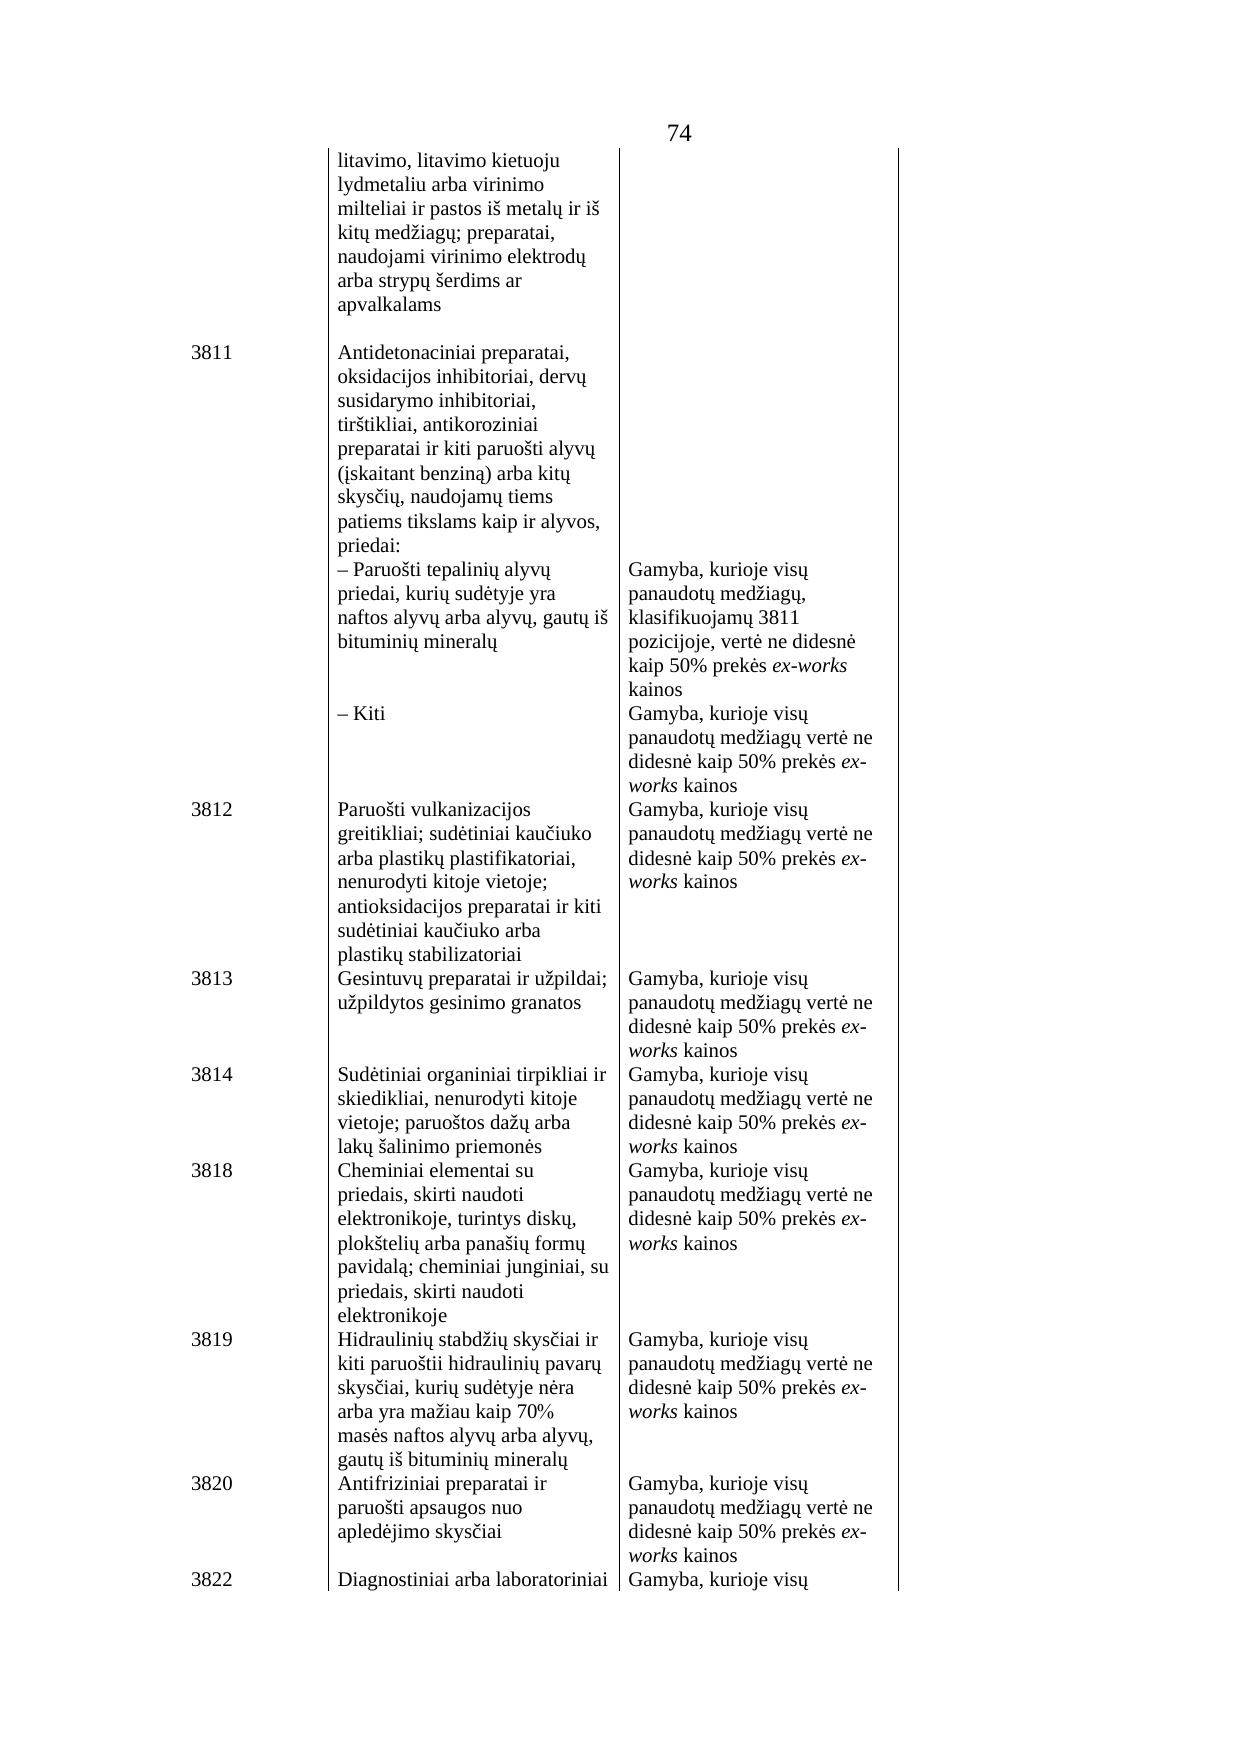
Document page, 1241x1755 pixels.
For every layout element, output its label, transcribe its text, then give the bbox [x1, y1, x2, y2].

table_cell Antifriziniai preparatai ir paruošti apsaugos nuo apledėjimo skysčiai [329, 1471, 619, 1567]
table_cell Gamyba, kurioje visų [620, 1567, 898, 1591]
table_cell [1175, 797, 1181, 966]
table_cell 3814 [182, 1062, 328, 1158]
table_cell [1175, 340, 1181, 557]
table_cell [1171, 1471, 1175, 1567]
table_cell Gamyba, kurioje visų panaudotų medžiagų vertė ne didesnė kaip 50% prekės ex-works kainos [620, 966, 898, 1062]
table_cell [177, 1471, 182, 1567]
table_cell [1175, 557, 1181, 701]
table_cell [1171, 966, 1175, 1062]
table_cell [899, 1327, 1171, 1471]
table_cell Gamyba, kurioje visų panaudotų medžiagų vertė ne didesnė kaip 50% prekės ex-works kainos [620, 1158, 898, 1327]
table_cell [1171, 1327, 1175, 1471]
table_cell [1171, 557, 1175, 701]
table_cell Hidraulinių stabdžių skysčiai ir kiti paruoštii hidraulinių pavarų skysčiai, kurių sudėtyje nėra arba yra mažiau kaip 70 masės naftos alyvų arba alyvų, gautų iš bituminių mineralų [329, 1327, 619, 1471]
table_cell 3819 [182, 1327, 328, 1471]
table_cell [177, 797, 182, 966]
table_cell 3822 [182, 1567, 328, 1591]
table_cell 3812 [182, 797, 328, 966]
table_cell [620, 340, 898, 557]
table_cell [899, 1158, 1171, 1327]
table_cell Diagnostiniai arba laboratoriniai [329, 1567, 619, 1591]
table_cell [1175, 1567, 1181, 1591]
table_cell Gamyba, kurioje visų panaudotų medžiagų vertė ne didesnė kaip 50% prekės ex-works kainos [620, 1471, 898, 1567]
table_cell Gamyba, kurioje visų panaudotų medžiagų, klasifikuojamų 3811 pozicijoje, vertė ne didesnė kaip 50% prekės ex-works kainos [620, 557, 898, 701]
table_cell [899, 966, 1171, 1062]
table_cell [899, 797, 1171, 966]
table_cell [1175, 1471, 1181, 1567]
table_cell [1171, 148, 1175, 340]
table_cell [1175, 1062, 1181, 1158]
table_cell [177, 1567, 182, 1591]
table_cell Antidetonaciniai preparatai, oksidacijos inhibitoriai, dervų susidarymo inhibitoriai, tirštikliai, antikoroziniai preparatai ir kiti paruošti alyvų (įskaitant benziną) arba kitų skysčių, naudojamų tiems patiems tikslams kaip ir alyvos, priedai: [329, 340, 619, 557]
table_cell [177, 966, 182, 1062]
table_cell [1171, 340, 1175, 557]
table_cell Cheminiai elementai su priedais, skirti naudoti elektronikoje, turintys diskų, plokštelių arba panašių formų pavidalą; cheminiai junginiai, su priedais, skirti naudoti elektronikoje [329, 1158, 619, 1327]
table_cell [899, 1062, 1171, 1158]
table_cell [1175, 1158, 1181, 1327]
table_cell Gamyba, kurioje visų panaudotų medžiagų vertė ne didesnė kaip 50% prekės ex-works kainos [620, 1327, 898, 1471]
table_cell – Paruošti tepalinių alyvų priedai, kurių sudėtyje yra naftos alyvų arba alyvų, gautų iš bituminių mineralų [329, 557, 619, 701]
table_cell [1171, 1567, 1175, 1591]
table_cell [1175, 148, 1181, 340]
table_cell [1175, 966, 1181, 1062]
table_cell [177, 148, 182, 340]
table_cell [1171, 701, 1175, 797]
table_cell [177, 340, 182, 557]
table_cell [1171, 797, 1175, 966]
table_cell [899, 1471, 1171, 1567]
table_cell [899, 557, 1171, 701]
table_cell [899, 148, 1171, 340]
table_cell 3818 [182, 1158, 328, 1327]
table_cell Gesintuvų preparatai ir užpildai; užpildytos gesinimo granatos [329, 966, 619, 1062]
table_cell – Kiti [329, 701, 619, 797]
table_cell [177, 1062, 182, 1158]
table_cell Gamyba, kurioje visų panaudotų medžiagų vertė ne didesnė kaip 50% prekės ex-works kainos [620, 797, 898, 966]
table_cell [177, 557, 182, 701]
table_cell Gamyba, kurioje visų panaudotų medžiagų vertė ne didesnė kaip 50% prekės ex-works kainos [620, 701, 898, 797]
table_cell [182, 557, 328, 701]
table_cell Paruošti vulkanizacijos greitikliai; sudėtiniai kaučiuko arba plastikų plastifikatoriai, nenurodyti kitoje vietoje; antioksidacijos preparatai ir kiti sudėtiniai kaučiuko arba plastikų stabilizatoriai [329, 797, 619, 966]
table_cell [177, 1327, 182, 1471]
table_cell 3820 [182, 1471, 328, 1567]
table_cell [1171, 1158, 1175, 1327]
table_cell [1175, 1327, 1181, 1471]
table_cell 3813 [182, 966, 328, 1062]
table_cell Sudėtiniai organiniai tirpikliai ir skiedikliai, nenurodyti kitoje vietoje; paruoštos dažų arba lakų šalinimo priemonės [329, 1062, 619, 1158]
table_cell [177, 1158, 182, 1327]
table_cell [899, 340, 1171, 557]
table_cell [1171, 1062, 1175, 1158]
table_cell [1175, 701, 1181, 797]
table_cell [899, 1567, 1171, 1591]
table_cell [182, 148, 328, 340]
table_cell litavimo, litavimo kietuoju lydmetaliu arba virinimo milteliai ir pastos iš metalų ir iš kitų medžiagų; preparatai, naudojami virinimo elektrodų arba strypų šerdims ar apvalkalams [329, 148, 619, 340]
table_cell [899, 701, 1171, 797]
table_cell [620, 148, 898, 340]
table_cell [182, 701, 328, 797]
table_cell [177, 701, 182, 797]
table_cell 3811 [182, 340, 328, 557]
table_cell Gamyba, kurioje visų panaudotų medžiagų vertė ne didesnė kaip 50% prekės ex-works kainos [620, 1062, 898, 1158]
